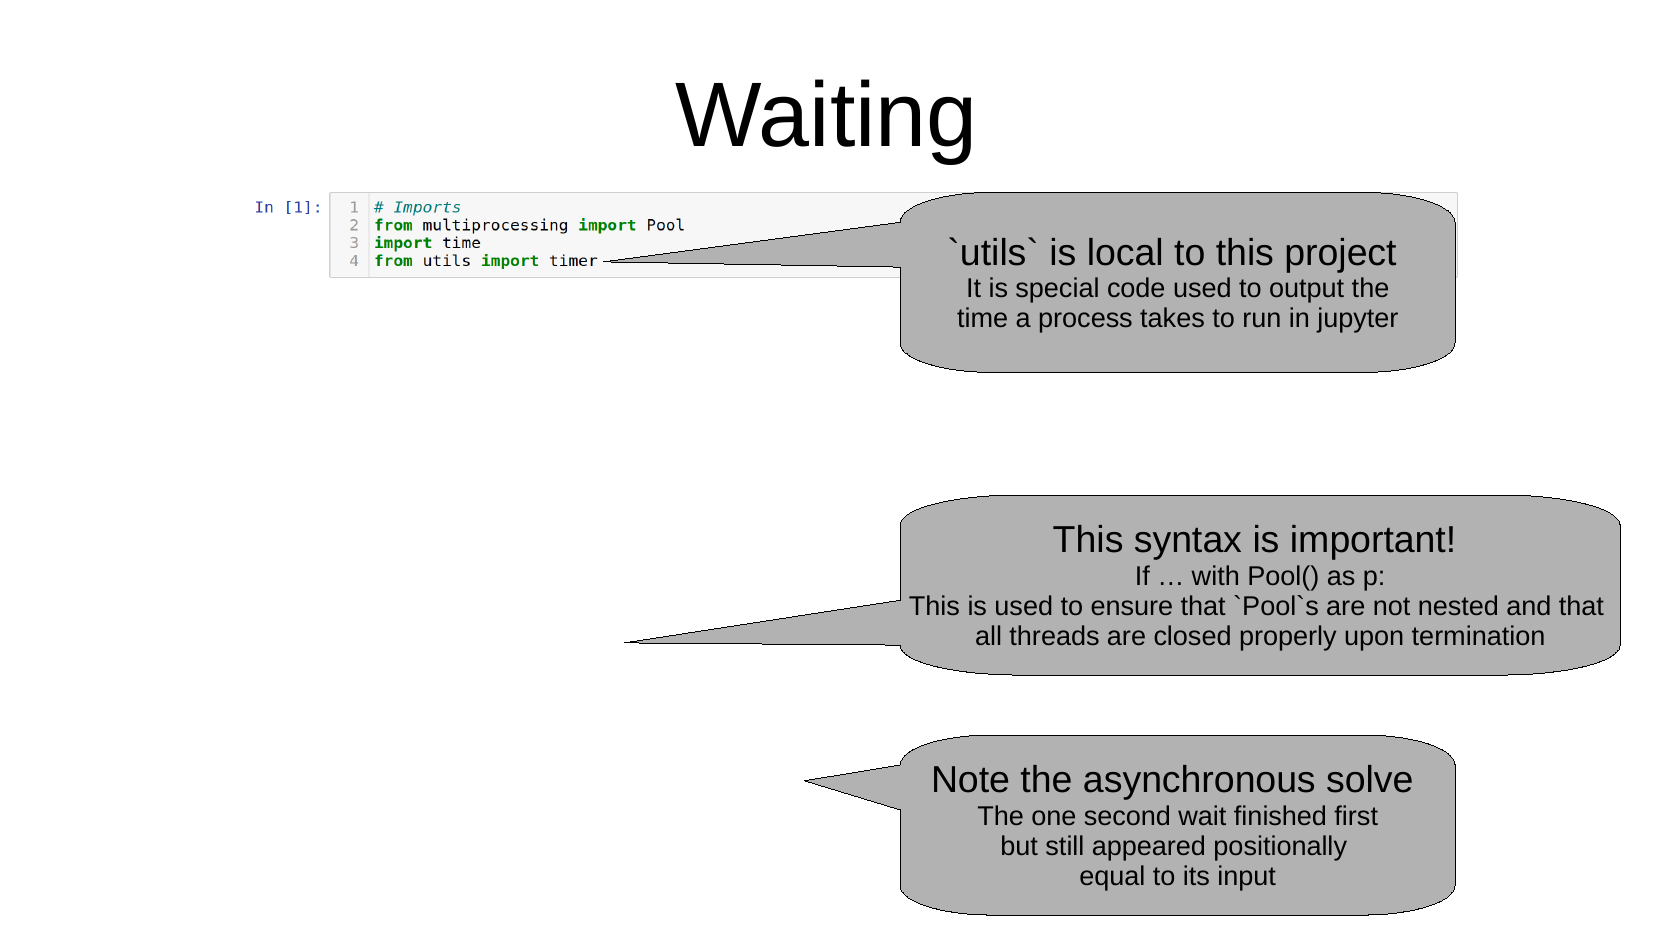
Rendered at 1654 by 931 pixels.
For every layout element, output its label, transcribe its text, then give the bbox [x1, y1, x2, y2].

title Waiting [82, 37, 1571, 193]
text_box Note the asynchronous solve The one second wait finished first but still appeared positionally equal to its input [804, 735, 1456, 916]
picture [1394, 193, 1471, 285]
text_box This syntax is important! If … with Pool() as p: This is used to ensure that `Pool`s are not nested and that all threads are closed properly upon termination [624, 495, 1621, 676]
text_box [30, 285, 1636, 838]
text_box `utils` is local to this project It is special code used to output the time a process takes to run in jupyter [603, 192, 1456, 373]
picture [240, 193, 961, 285]
